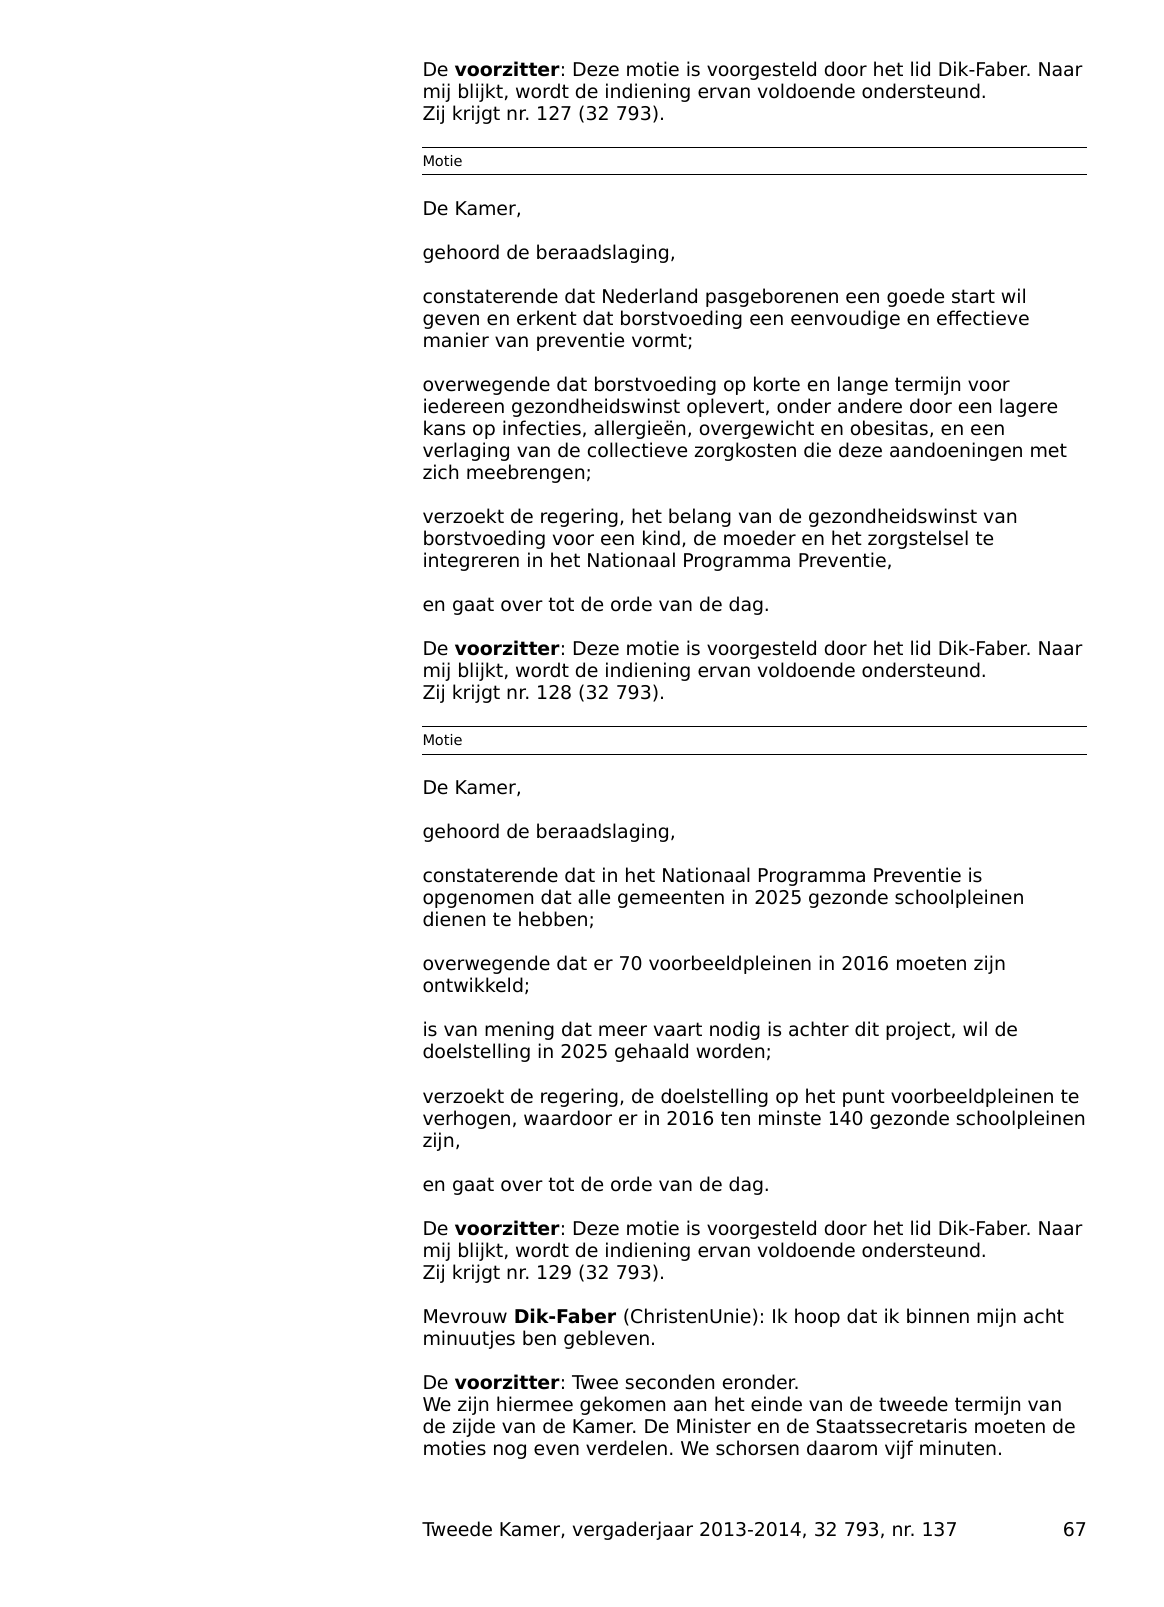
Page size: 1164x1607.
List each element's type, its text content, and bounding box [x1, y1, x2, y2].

text De voorzitter: Deze motie is voorgesteld door het lid Dik-Faber. Naar mij blijkt, wordt de indiening ervan voldoende ondersteund. [422, 638, 1087, 682]
text Mevrouw Dik-Faber (ChristenUnie): Ik hoop dat ik binnen mijn acht minuutjes ben gebleven. [422, 1306, 1087, 1350]
text is van mening dat meer vaart nodig is achter dit project, wil de doelstelling in 2025 gehaald worden; [422, 1019, 1087, 1063]
table_header Motie [422, 727, 1087, 753]
text Zij krijgt nr. 129 (32 793). [422, 1262, 1087, 1284]
text Zij krijgt nr. 127 (32 793). [422, 103, 1087, 125]
text gehoord de beraadslaging, [422, 821, 1087, 843]
text constaterende dat Nederland pasgeborenen een goede start wil geven en erkent dat borstvoeding een eenvoudige en effectieve manier van preventie vormt; [422, 286, 1087, 352]
text gehoord de beraadslaging, [422, 242, 1087, 264]
text De Kamer, [422, 197, 1087, 219]
text verzoekt de regering, de doelstelling op het punt voorbeeldpleinen te verhogen, waardoor er in 2016 ten minste 140 gezonde schoolpleinen zijn, [422, 1086, 1087, 1151]
text en gaat over tot de orde van de dag. [422, 1174, 1087, 1196]
text overwegende dat borstvoeding op korte en lange termijn voor iedereen gezondheidswinst oplevert, onder andere door een lagere kans op infecties, allergieën, overgewicht en obesitas, en een verlaging van de collectieve zorgkosten die deze aandoeningen met zich meebrengen; [422, 374, 1087, 484]
text We zijn hiermee gekomen aan het einde van de tweede termijn van de zijde van de Kamer. De Minister en de Staatssecretaris moeten de moties nog even verdelen. We schorsen daarom vijf minuten. [422, 1394, 1087, 1460]
text De voorzitter: Deze motie is voorgesteld door het lid Dik-Faber. Naar mij blijkt, wordt de indiening ervan voldoende ondersteund. [422, 59, 1087, 103]
text verzoekt de regering, het belang van de gezondheidswinst van borstvoeding voor een kind, de moeder en het zorgstelsel te integreren in het Nationaal Programma Preventie, [422, 506, 1087, 572]
text De voorzitter: Twee seconden eronder. [422, 1372, 1087, 1394]
text constaterende dat in het Nationaal Programma Preventie is opgenomen dat alle gemeenten in 2025 gezonde schoolpleinen dienen te hebben; [422, 865, 1087, 931]
text De voorzitter: Deze motie is voorgesteld door het lid Dik-Faber. Naar mij blijkt, wordt de indiening ervan voldoende ondersteund. [422, 1218, 1087, 1262]
table_header Motie [422, 148, 1087, 174]
text De Kamer, [422, 777, 1087, 799]
text Zij krijgt nr. 128 (32 793). [422, 682, 1087, 704]
text overwegende dat er 70 voorbeeldpleinen in 2016 moeten zijn ontwikkeld; [422, 953, 1087, 997]
text en gaat over tot de orde van de dag. [422, 594, 1087, 616]
